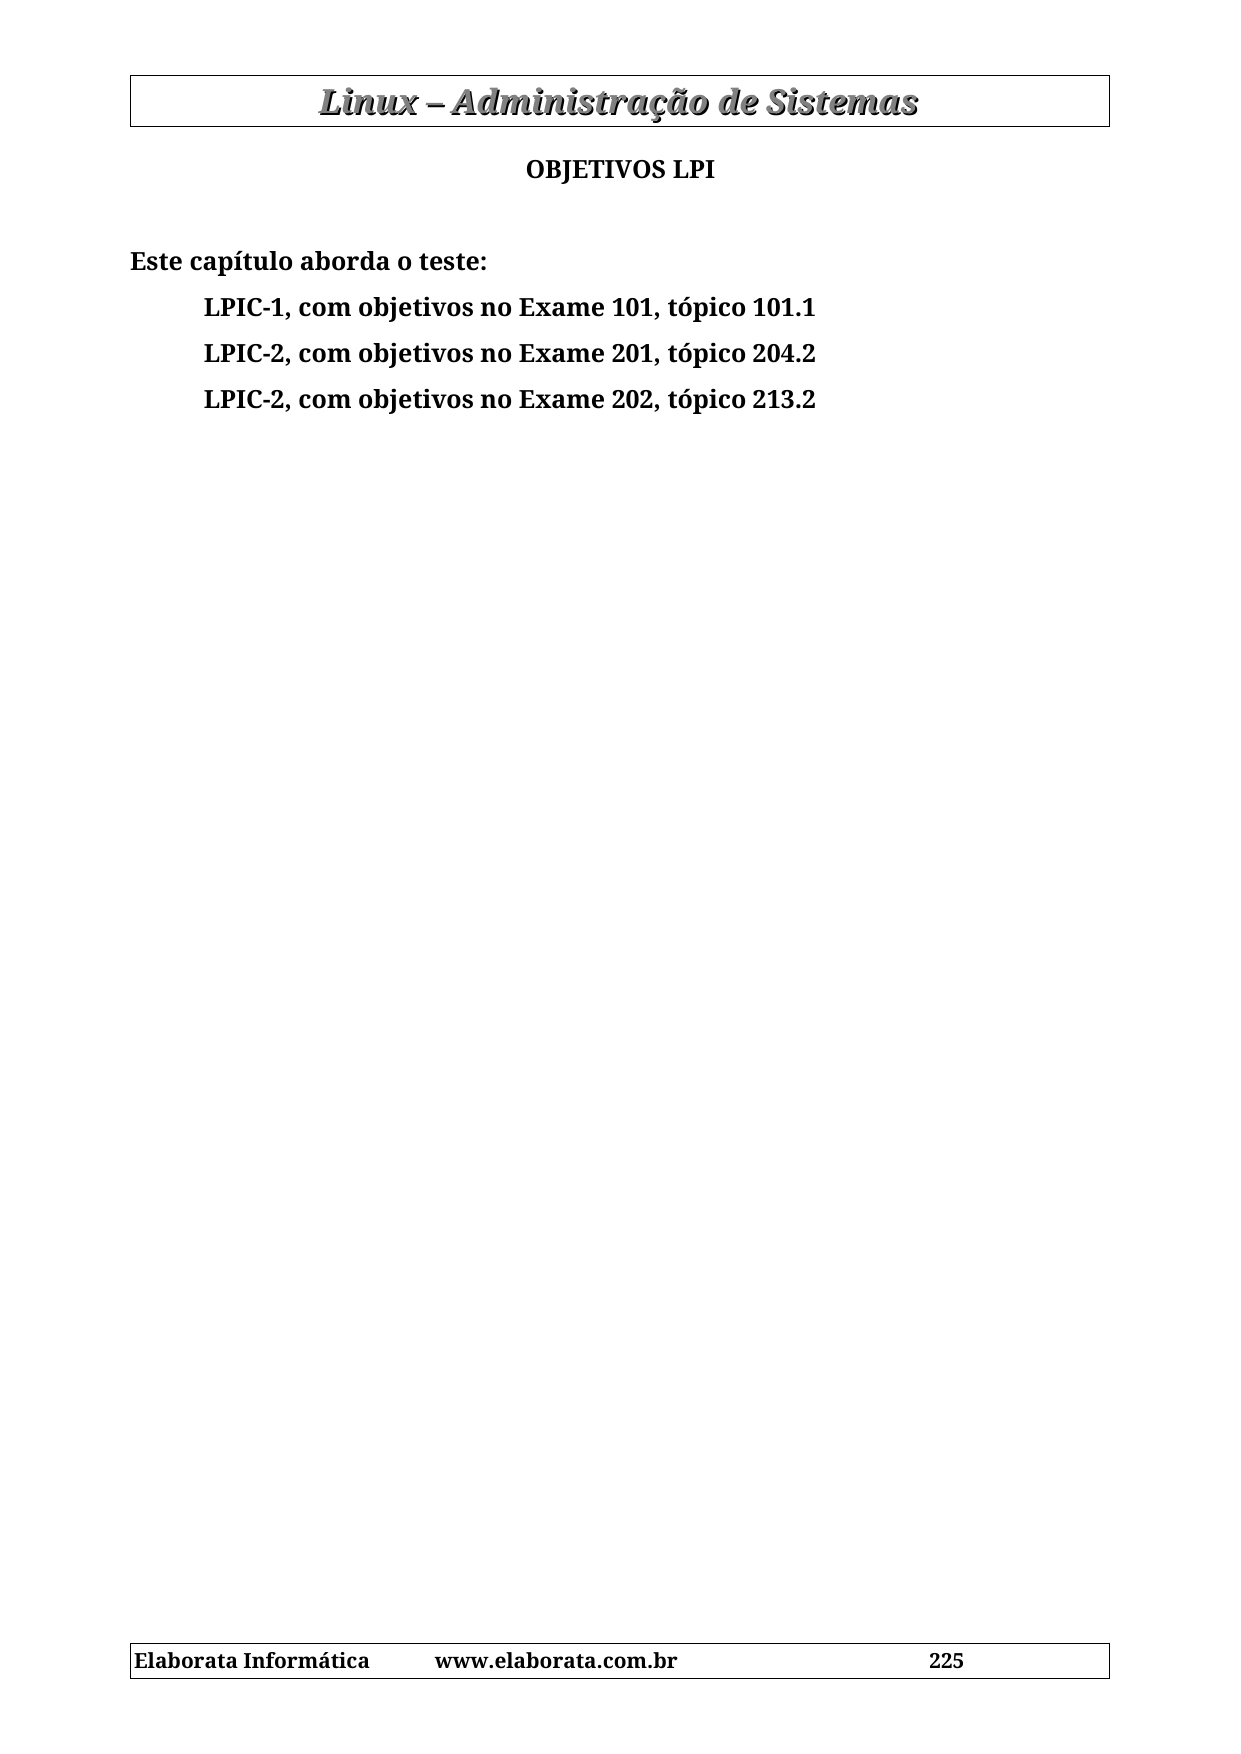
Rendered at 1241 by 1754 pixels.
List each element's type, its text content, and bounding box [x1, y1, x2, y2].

text LPIC-1, com objetivos no Exame 101, tópico 101.1 [130, 289, 1110, 324]
text LPIC-2, com objetivos no Exame 201, tópico 204.2 [130, 335, 1110, 369]
text Este capítulo aborda o teste: [130, 244, 1110, 278]
text OBJETIVOS LPI [130, 152, 1110, 186]
text LPIC-2, com objetivos no Exame 202, tópico 213.2 [130, 381, 1110, 415]
